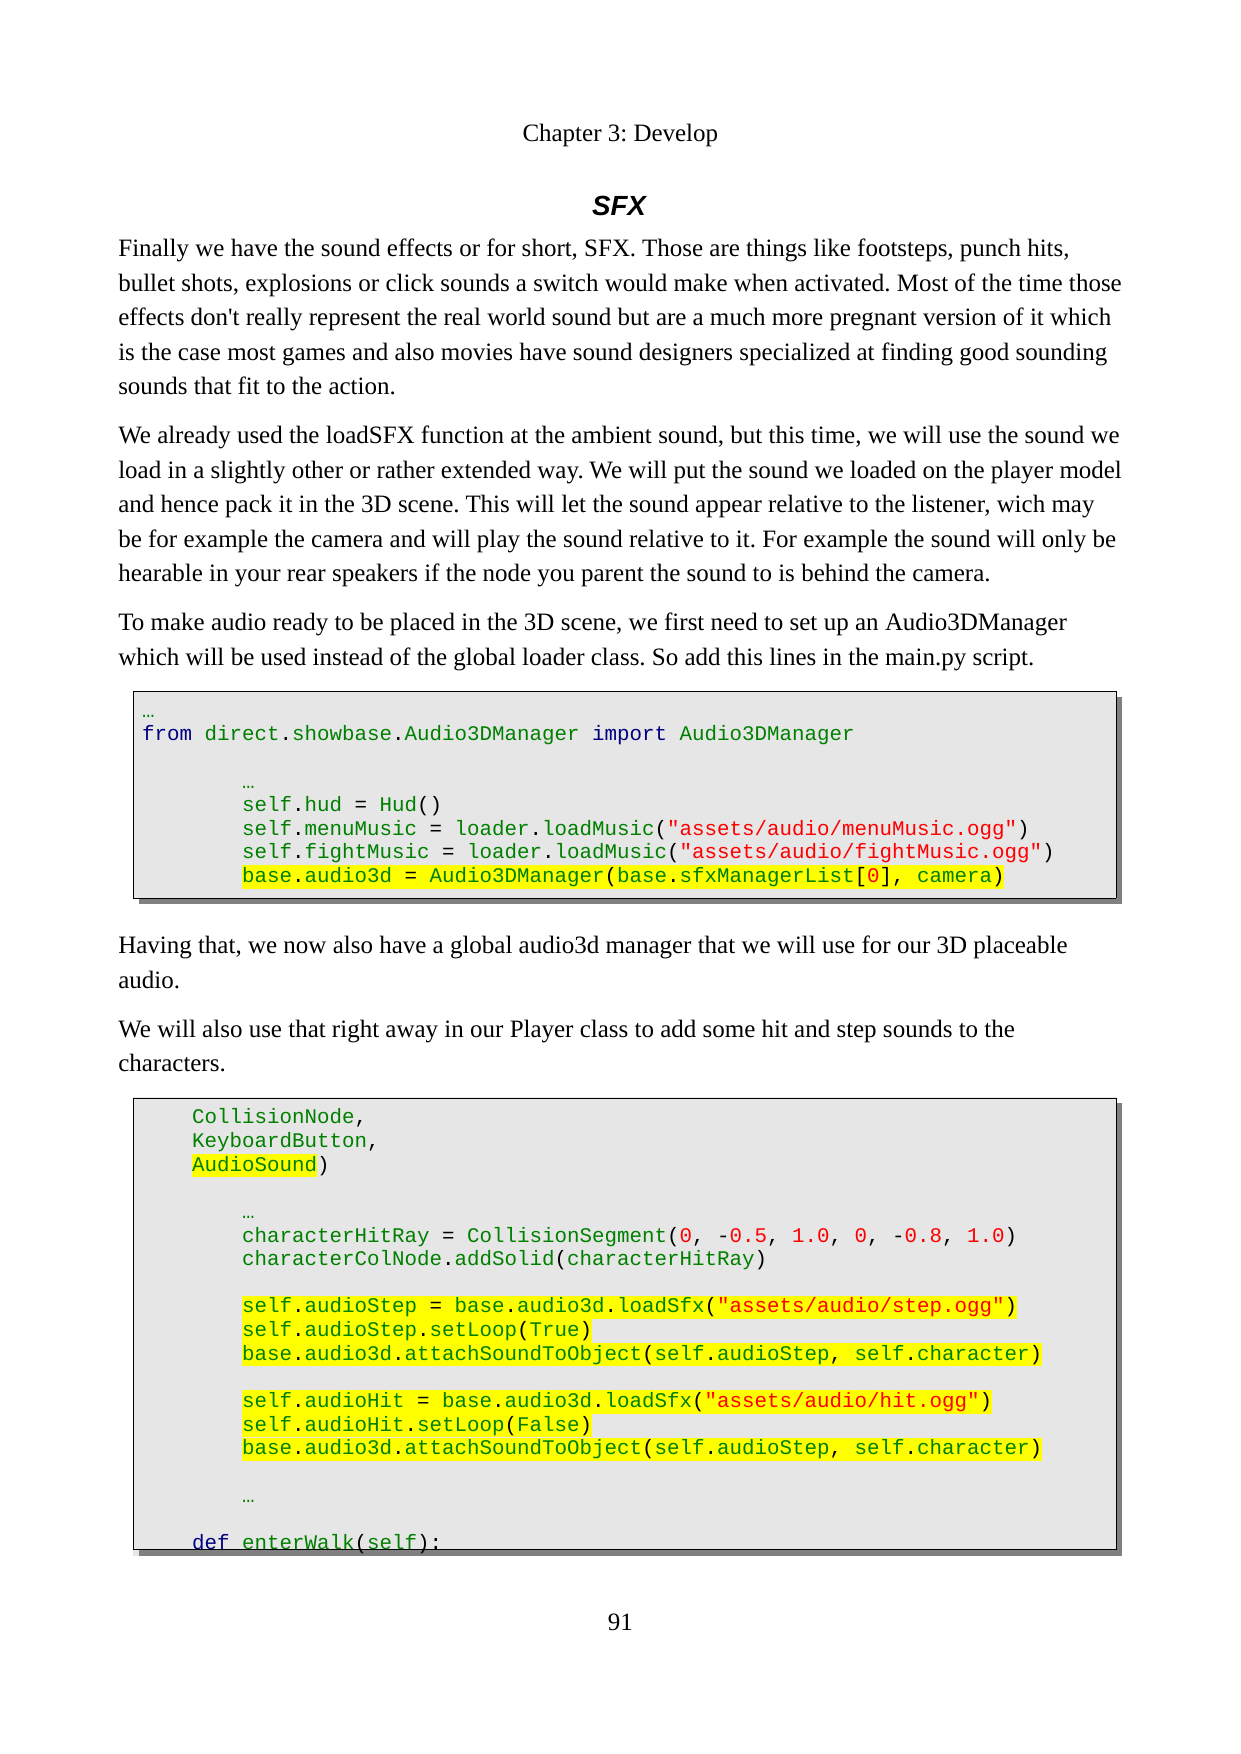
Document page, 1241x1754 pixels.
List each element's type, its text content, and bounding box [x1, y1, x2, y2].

text self.audioStep = base.audio3d.loadSfx("assets/audio/step.ogg") [134, 1287, 1116, 1310]
text AudioSound) [134, 1145, 1116, 1168]
text … [134, 1192, 1116, 1216]
text We already used the loadSFX function at the ambient sound, but this time, we will use the sound we load in a slightly other or rather extended way. We will put the sound we loaded on the player model and hence pack it in the 3D scene. This will let the sound appear relative to the listener, wich may be for example the camera and will play the sound relative to it. For example the sound will only be hearable in your rear speakers if the node you parent the sound to is behind the camera. [118, 420, 1122, 587]
text KeyboardButton, [134, 1121, 1116, 1145]
text self.menuMusic = loader.loadMusic("assets/audio/menuMusic.ogg") [134, 809, 1116, 833]
text self.audioStep.setLoop(True) [134, 1310, 1116, 1334]
text self.hud = Hud() [134, 785, 1116, 809]
text Finally we have the sound effects or for short, SFX. Those are things like footsteps, punch hits, bullet shots, explosions or click sounds a switch would make when activated. Most of the time those effects don't really represent the real world sound but are a much more pregnant version of it which is the case most games and also movies have sound designers specialized at finding good sounding sounds that fit to the action. [118, 233, 1122, 400]
text … [134, 1476, 1116, 1499]
text self.audioHit.setLoop(False) [134, 1405, 1116, 1428]
text base.audio3d.attachSoundToObject(self.audioStep, self.character) [134, 1334, 1116, 1357]
text CollisionNode, [134, 1099, 1116, 1121]
text … [134, 692, 1116, 714]
text characterHitRay = CollisionSegment(0, -0.5, 1.0, 0, -0.8, 1.0) [134, 1216, 1116, 1239]
text characterColNode.addSolid(characterHitRay) [134, 1239, 1116, 1263]
text from direct.showbase.Audio3DManager import Audio3DManager [134, 714, 1116, 738]
text self.audioHit = base.audio3d.loadSfx("assets/audio/hit.ogg") [134, 1381, 1116, 1405]
subtitle SFX [118, 189, 1122, 221]
text To make audio ready to be placed in the 3D scene, we first need to set up an Audio3DManager which will be used instead of the global loader class. So add this lines in the main.py script. [118, 607, 1122, 670]
text base.audio3d = Audio3DManager(base.sfxManagerList[0], camera) [134, 856, 1116, 898]
text base.audio3d.attachSoundToObject(self.audioStep, self.character) [134, 1428, 1116, 1452]
text … [134, 762, 1116, 785]
text def enterWalk(self): [134, 1523, 1116, 1549]
text self.fightMusic = loader.loadMusic("assets/audio/fightMusic.ogg") [134, 833, 1116, 856]
text We will also use that right away in our Player class to add some hit and step sounds to the characters. [118, 1014, 1122, 1077]
text Having that, we now also have a global audio3d manager that we will use for our 3D placeable audio. [118, 930, 1122, 993]
